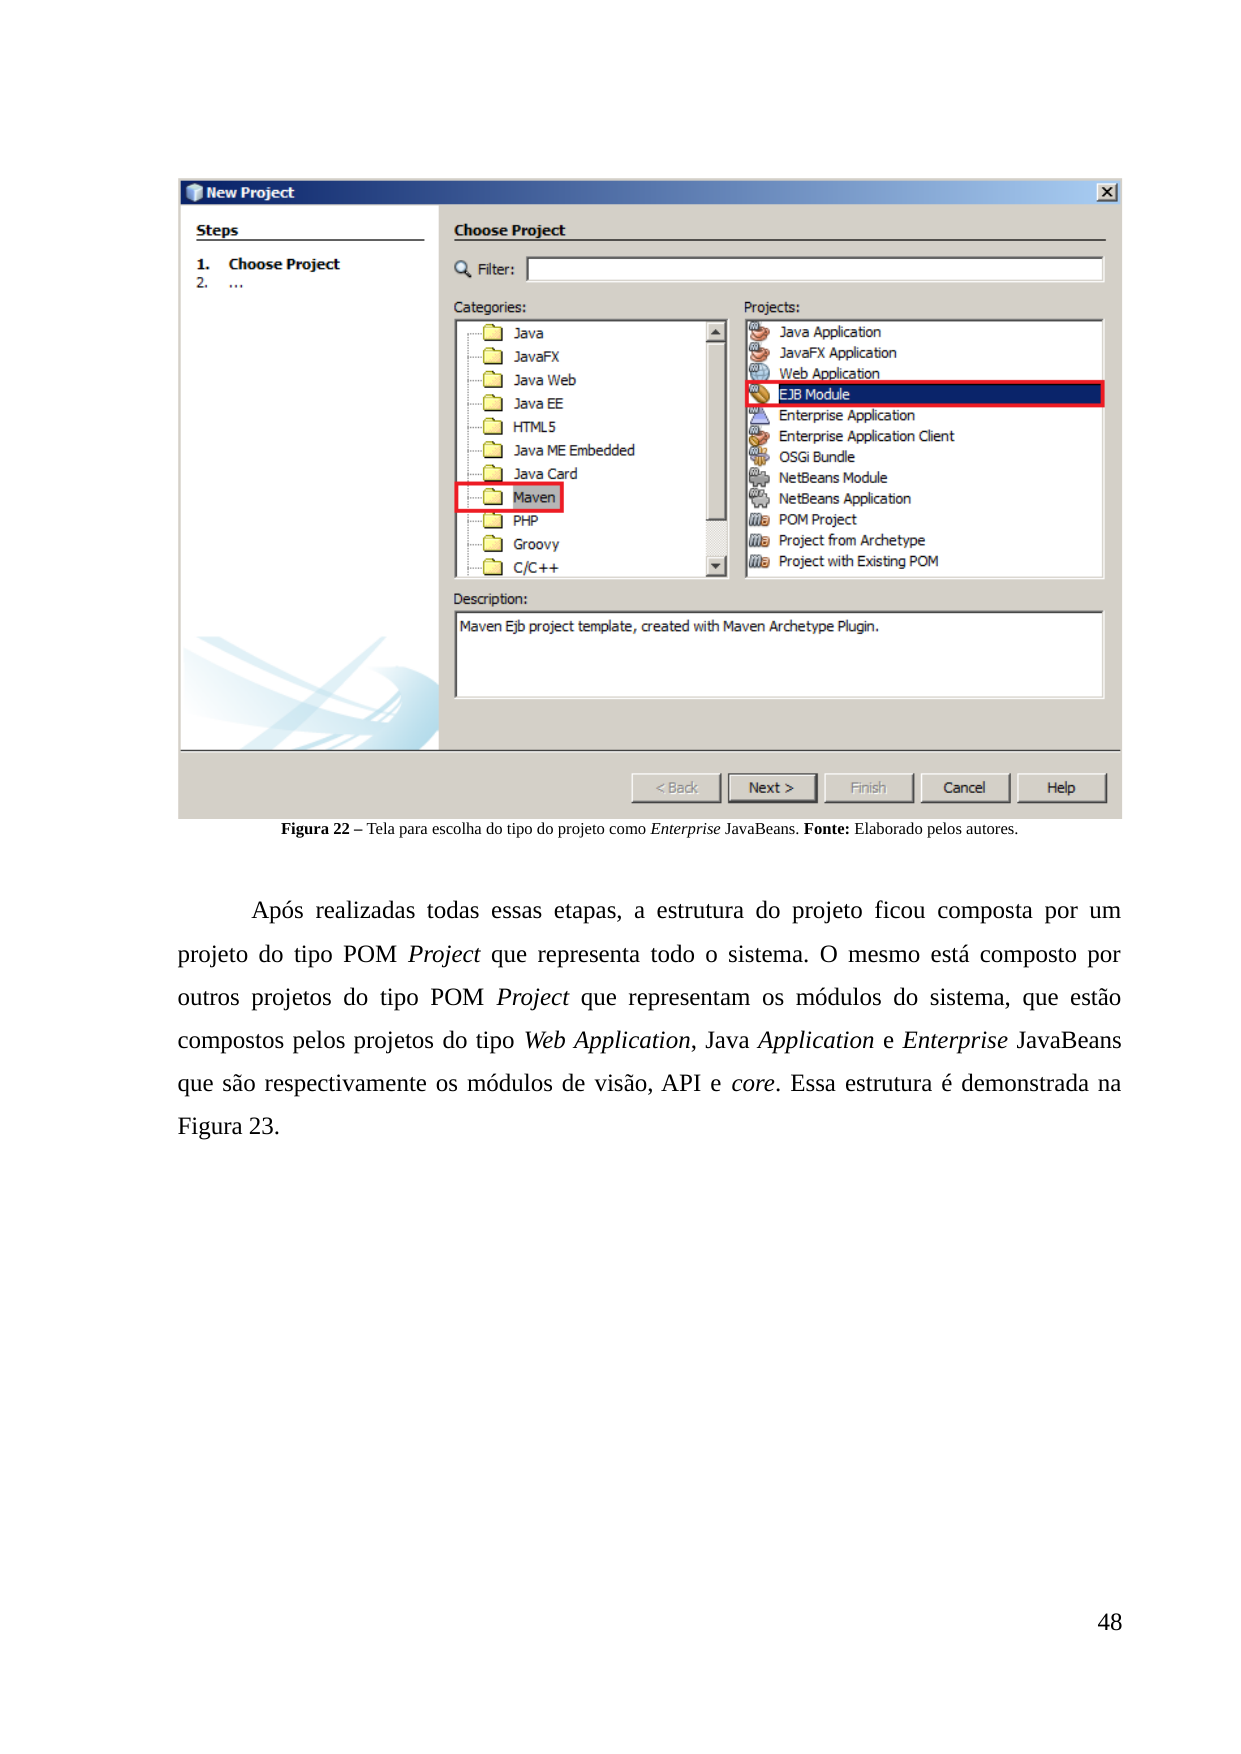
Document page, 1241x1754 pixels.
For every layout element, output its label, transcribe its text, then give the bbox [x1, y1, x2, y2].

text Após realizadas todas essas etapas, a estrutura do projeto ficou composta por um projeto do tipo POM Project que representa todo o sistema. O mesmo está composto por outros projetos do tipo POM Project que representam os módulos do sistema, que estão compostos pelos projetos do tipo Web Application, Java Application e Enterprise JavaBeans que são respectivamente os módulos de visão, API e core. Essa estrutura é demonstrada na Figura 23. [177, 896, 1122, 1140]
picture [177, 177, 1123, 819]
text Figura 22 – Tela para escolha do tipo do projeto como Enterprise JavaBeans. Fonte: Elaborado pelos autores. [177, 819, 1122, 838]
